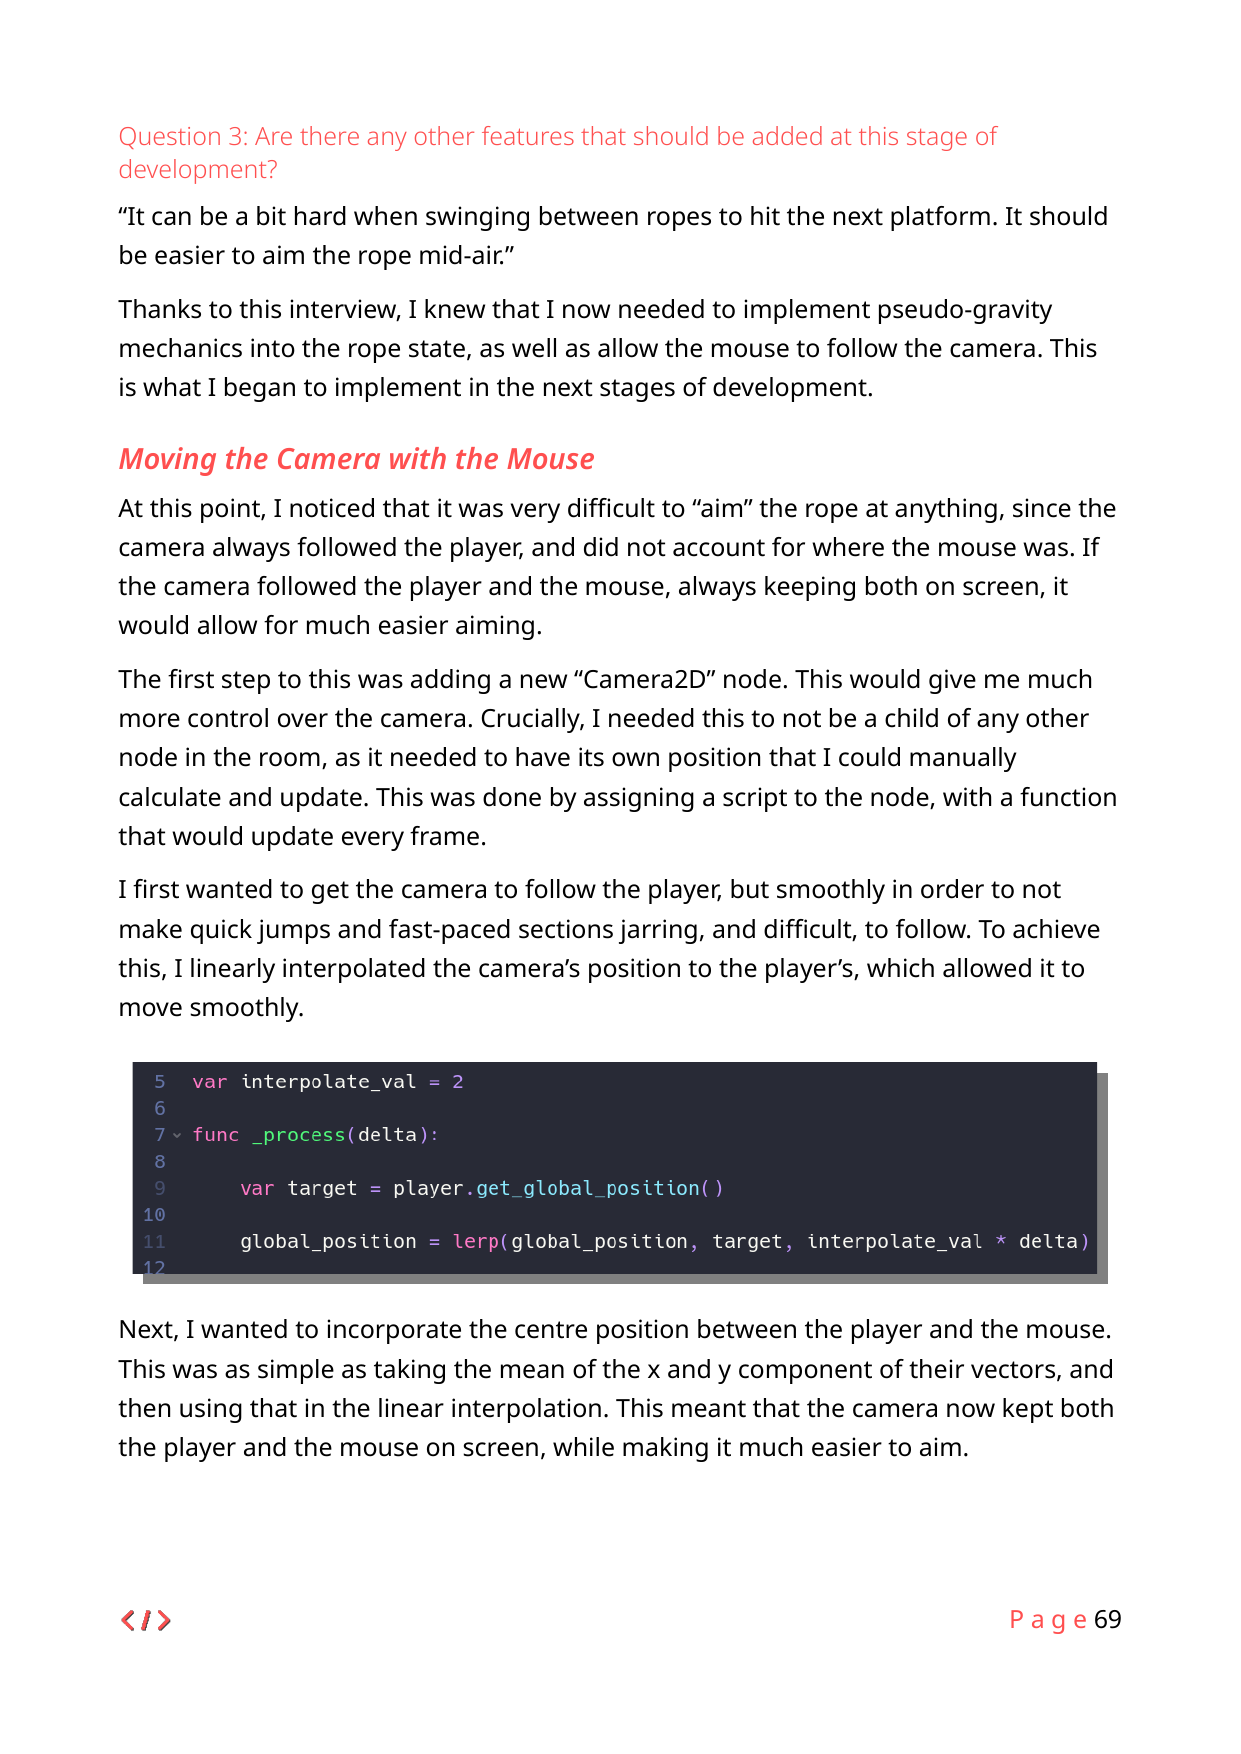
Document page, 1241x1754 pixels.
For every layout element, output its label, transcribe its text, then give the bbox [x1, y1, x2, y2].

text Next, I wanted to incorporate the centre position between the player and the mouse. This was as simple as taking the mean of the x and y component of their vectors, and then using that in the linear interpolation. This meant that the camera now kept both the player and the mouse on screen, while making it much easier to aim. [118, 1312, 1122, 1464]
subtitle Question 3: Are there any other features that should be added at this stage of development? [118, 118, 1122, 186]
text “It can be a bit hard when swinging between ropes to hit the next platform. It should be easier to aim the rope mid-air.” [118, 199, 1122, 272]
text Thanks to this interview, I knew that I now needed to implement pseudo-gravity mechanics into the rope state, as well as allow the mouse to follow the camera. This is what I began to implement in the next stages of development. [118, 292, 1122, 404]
text I first wanted to get the camera to follow the player, but smoothly in order to not make quick jumps and fast-paced sections jarring, and difficult, to follow. To achieve this, I linearly interpolated the camera’s position to the player’s, which allowed it to move smoothly. [118, 872, 1122, 1024]
text The first step to this was adding a new “Camera2D” node. This would give me much more control over the camera. Crucially, I needed this to not be a child of any other node in the room, as it needed to have its own position that I could manually calculate and update. This was done by assigning a script to the node, with a function that would update every frame. [118, 662, 1122, 852]
subtitle Moving the Camera with the Mouse [118, 438, 1122, 478]
text At this point, I noticed that it was very difficult to “aim” the rope at anything, since the camera always followed the player, and did not account for where the mouse was. If the camera followed the player and the mouse, always keeping both on screen, it would allow for much easier aiming. [118, 491, 1122, 642]
picture [116, 1591, 175, 1649]
picture [132, 1062, 1098, 1274]
